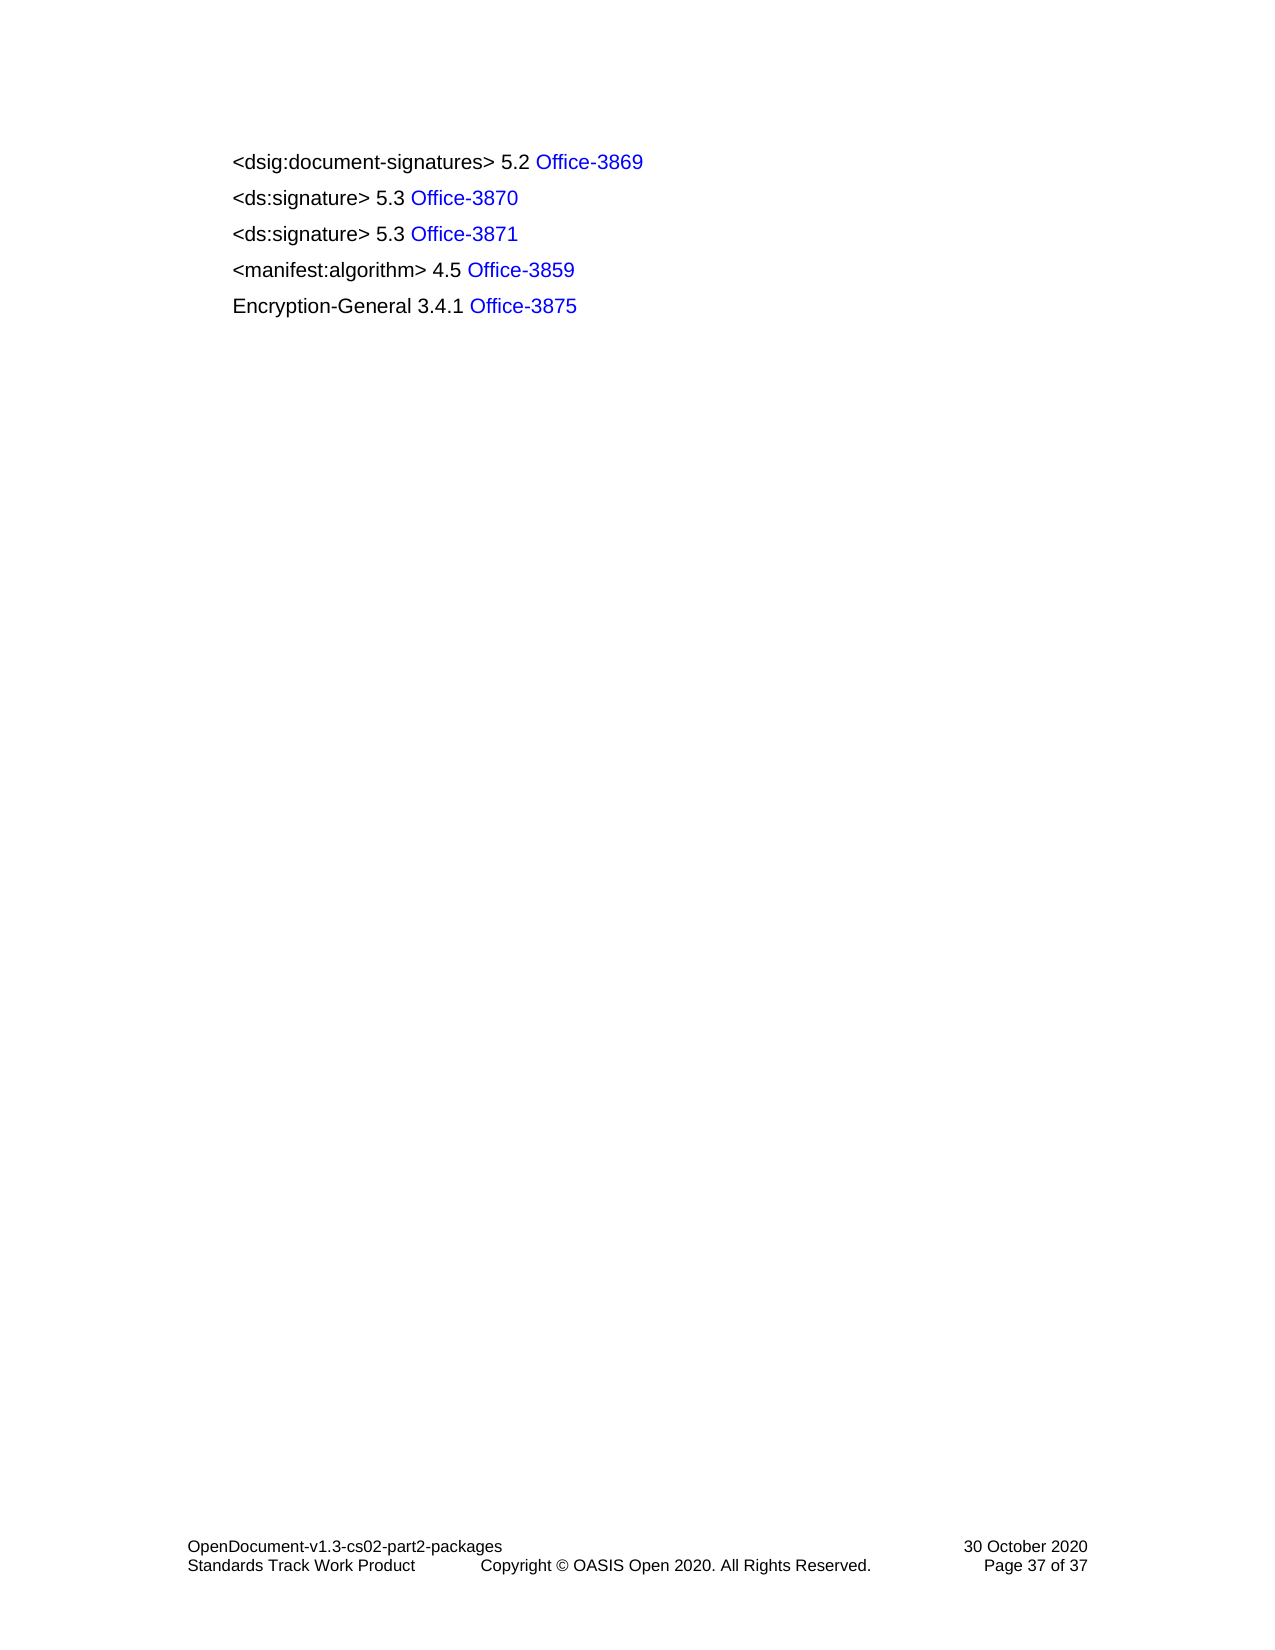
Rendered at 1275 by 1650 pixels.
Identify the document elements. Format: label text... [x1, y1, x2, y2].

list <ds:signature> 5.3 Office-3870 [187, 186, 1088, 210]
list <dsig:document-signatures> 5.2 Office-3869 [187, 150, 1088, 174]
list Encryption-General 3.4.1 Office-3875 [187, 294, 1088, 318]
list <manifest:algorithm> 4.5 Office-3859 [187, 258, 1088, 282]
list <ds:signature> 5.3 Office-3871 [187, 222, 1088, 246]
